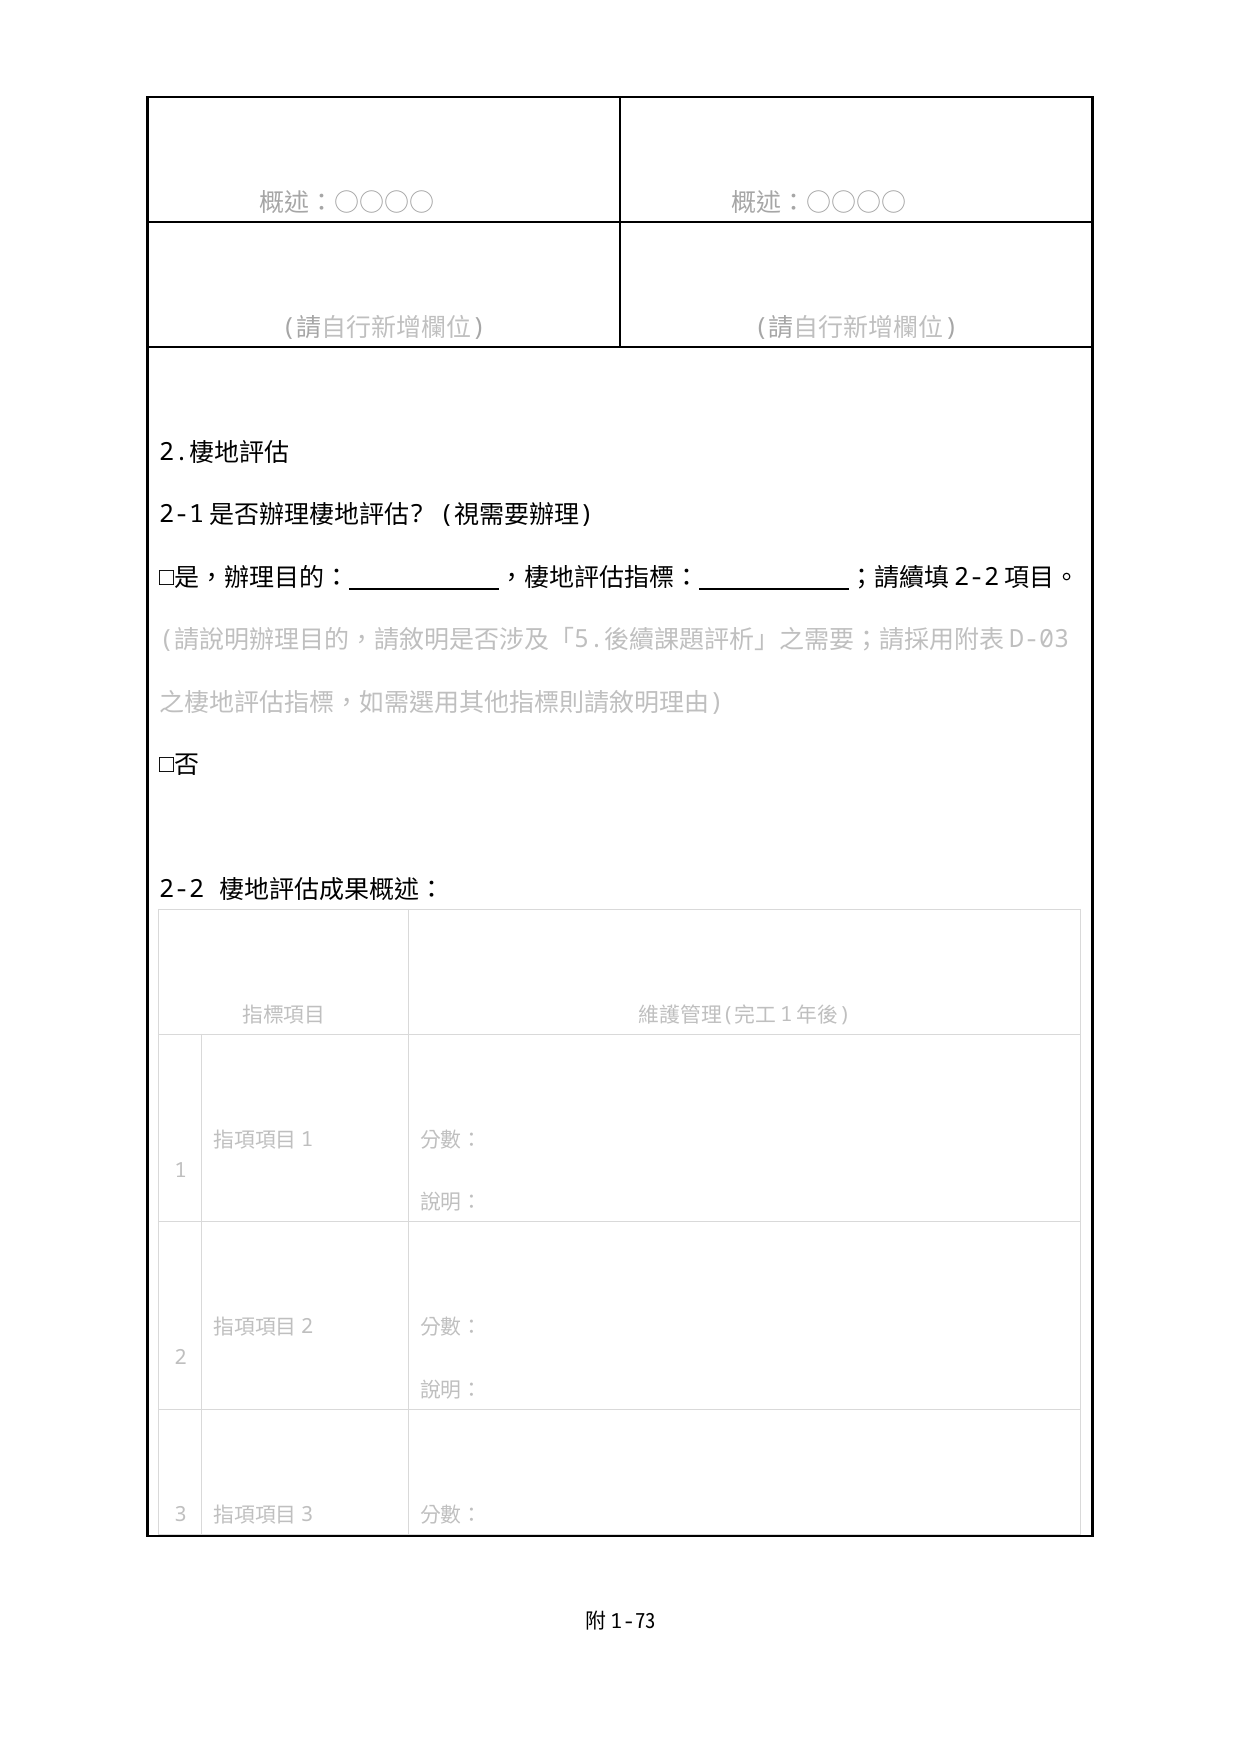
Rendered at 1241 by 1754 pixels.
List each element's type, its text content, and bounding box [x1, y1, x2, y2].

table_cell 2.棲地評估 2-1是否辦理棲地評估? (視需要辦理) □是，辦理目的： ，棲地評估指標： ；請續填2-2項目。 (請說明辦理目的，請敘明是否涉及「5.後續課題評析」之需要；請採用附表D-03之棲地評估指標，如需選用其他指標則請敘明理由) □否 2-2 棲地評估成果概述： [149, 348, 1091, 1535]
table_cell 3 [159, 1410, 201, 1534]
table_cell 1 [159, 1035, 201, 1221]
table_cell 指項項目1 [202, 1035, 408, 1221]
table_cell 指項項目2 [202, 1222, 408, 1409]
table_cell 分數： 說明： [409, 1035, 1080, 1221]
table_cell 指項項目3 [202, 1410, 408, 1534]
table_cell 2 [159, 1222, 201, 1409]
table_header 指標項目 [159, 910, 408, 1034]
table_cell 分數： 說明： [409, 1222, 1080, 1409]
table_cell (請自行新增欄位) [149, 223, 619, 346]
table_cell 概述：○○○○ [149, 98, 619, 221]
table_cell 分數： [409, 1410, 1080, 1534]
table_header 維護管理(完工1年後) [409, 910, 1080, 1034]
table_cell 概述：○○○○ [621, 98, 1091, 221]
table_cell (請自行新增欄位) [621, 223, 1091, 346]
